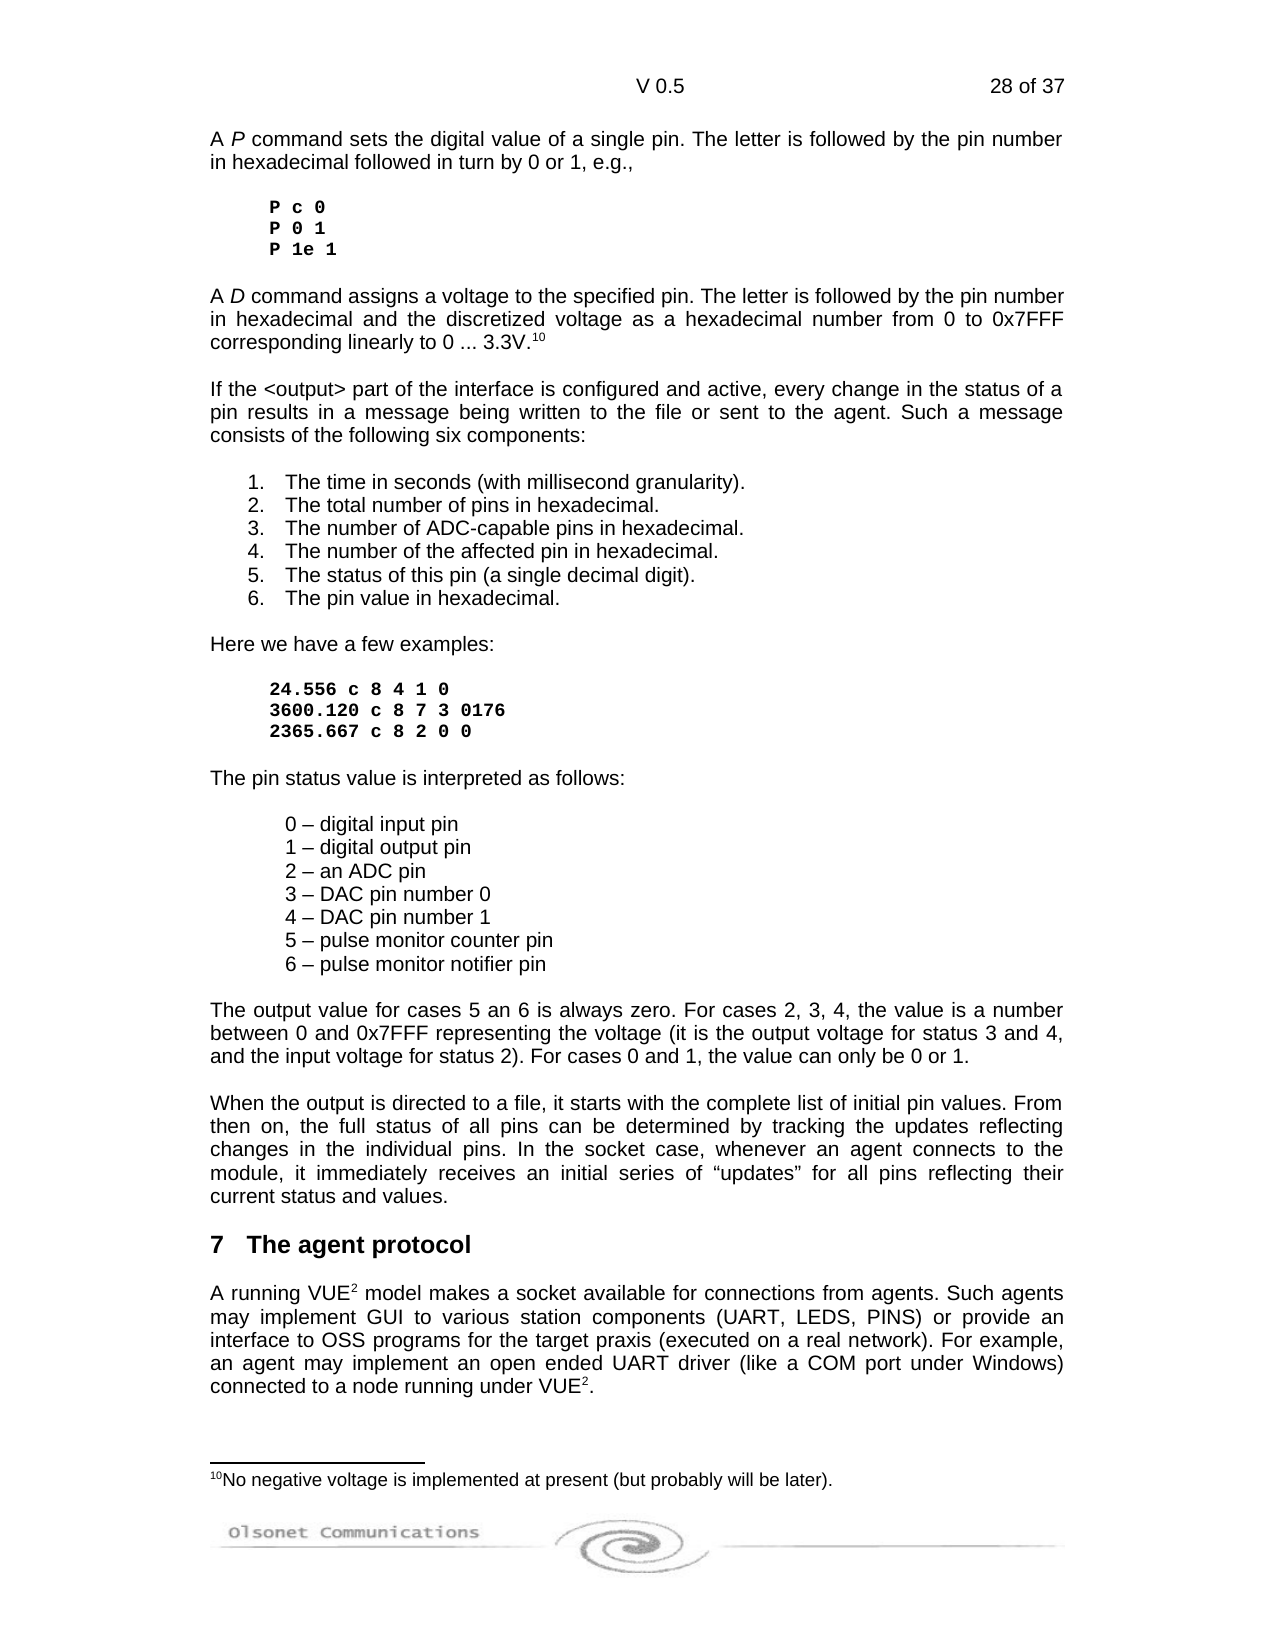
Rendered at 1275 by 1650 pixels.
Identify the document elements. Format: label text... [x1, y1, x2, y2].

list The number of the affected pin in hexadecimal. [247, 540, 1065, 563]
text A running VUE2 model makes a socket available for connections from agents. Such agents may implement GUI to various station components (UART, LEDS, PINS) or provide an interface to OSS programs for the target praxis (executed on a real network). For example, an agent may implement an open ended UART driver (like a COM port under Windows) connected to a node running under VUE2. [210, 1282, 1065, 1398]
text 3600.120 c 8 7 3 0176 [269, 701, 1065, 722]
text 24.556 c 8 4 1 0 [269, 679, 1065, 701]
text P c 0 [269, 197, 1065, 219]
list The time in seconds (with millisecond granularity). [247, 470, 1065, 493]
text 3 – DAC pin number 0 [285, 882, 1065, 906]
list The total number of pins in hexadecimal. [247, 493, 1065, 517]
text Here we have a few examples: [210, 633, 1065, 656]
list The status of this pin (a single decimal digit). [247, 563, 1065, 586]
text P 1e 1 [269, 240, 1065, 261]
text 4 – DAC pin number 1 [285, 906, 1065, 929]
text P 0 1 [269, 219, 1065, 240]
list The pin value in hexadecimal. [247, 586, 1065, 609]
text 2 – an ADC pin [285, 859, 1065, 882]
text 1 – digital output pin [285, 836, 1065, 859]
list The number of ADC-capable pins in hexadecimal. [247, 517, 1065, 540]
text A D command assigns a voltage to the specified pin. The letter is followed by the pin number in hexadecimal and the discretized voltage as a hexadecimal number from 0 to 0x7FFF corresponding linearly to 0 ... 3.3V. [210, 284, 1065, 354]
text If the <output> part of the interface is configured and active, every change in the status of a pin results in a message being written to the file or sent to the agent. Such a message consists of the following six components: [210, 377, 1065, 447]
text 0 – digital input pin [285, 813, 1065, 836]
text 6 – pulse monitor notifier pin [285, 952, 1065, 975]
text 2365.667 c 8 2 0 0 [269, 722, 1065, 743]
text The pin status value is interpreted as follows: [210, 766, 1065, 789]
text A P command sets the digital value of a single pin. The letter is followed by the pin number in hexadecimal followed in turn by 0 or 1, e.g., [210, 128, 1065, 174]
subtitle The agent protocol [210, 1231, 1065, 1259]
text 5 – pulse monitor counter pin [285, 929, 1065, 952]
text The output value for cases 5 an 6 is always zero. For cases 2, 3, 4, the value is a number between 0 and 0x7FFF representing the voltage (it is the output voltage for status 3 and 4, and the input voltage for status 2). For cases 0 and 1, the value can only be 0 or 1. [210, 998, 1065, 1068]
picture [210, 1504, 1065, 1596]
text No negative voltage is implemented at present (but probably will be later). [210, 1469, 1065, 1490]
text When the output is directed to a file, it starts with the complete list of initial pin values. From then on, the full status of all pins can be determined by tracking the updates reflecting changes in the individual pins. In the socket case, whenever an agent connects to the module, it immediately receives an initial series of “updates” for all pins reflecting their current status and values. [210, 1091, 1065, 1208]
